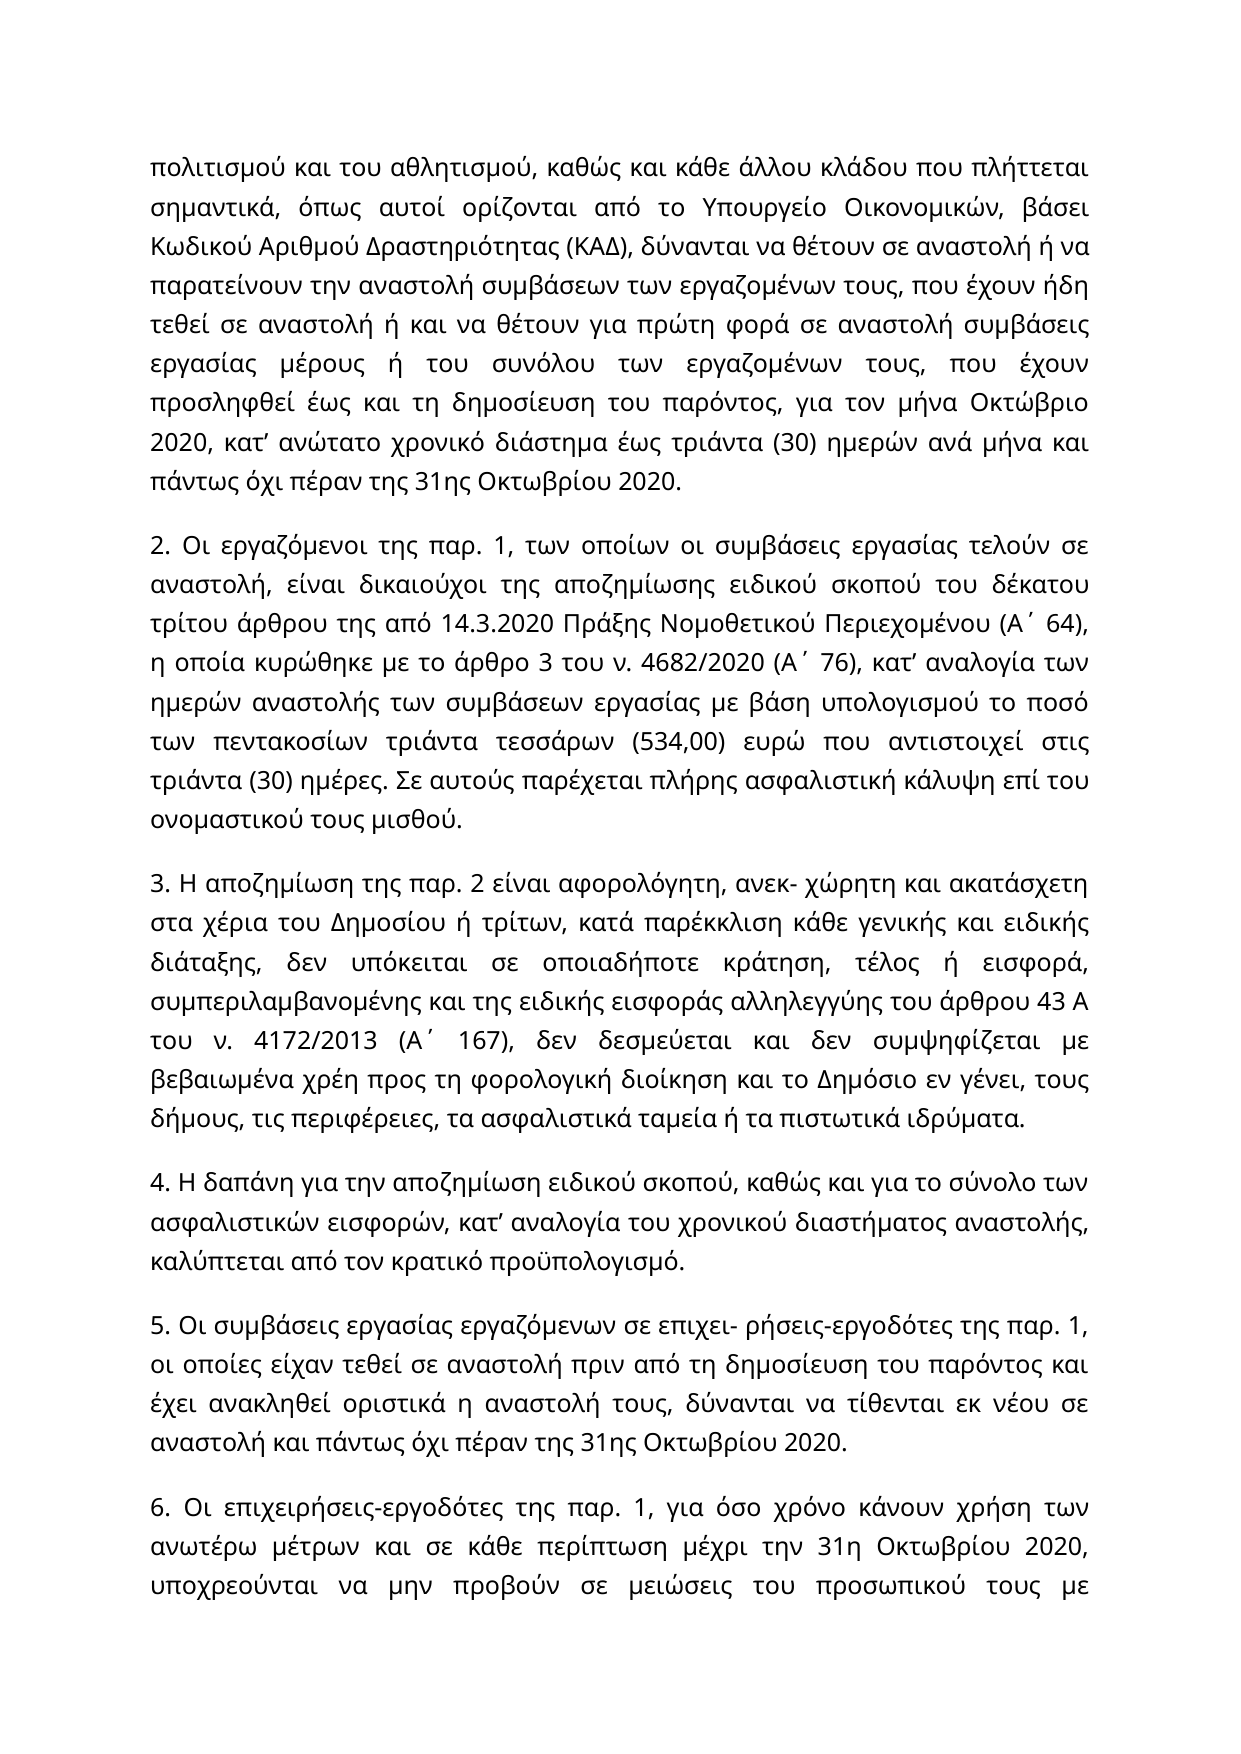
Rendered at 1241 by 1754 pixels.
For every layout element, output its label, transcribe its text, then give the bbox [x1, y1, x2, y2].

text 4. Η δαπάνη για την αποζημίωση ειδικού σκοπού, καθώς και για το σύνολο των ασφαλιστικών εισφορών, κατ’ αναλογία του χρονικού διαστήματος αναστολής, καλύπτεται από τον κρατικό προϋπολογισμό. [150, 1165, 1090, 1277]
text 2. Οι εργαζόμενοι της παρ. 1, των οποίων οι συμβάσεις εργασίας τελούν σε αναστολή, είναι δικαιούχοι της αποζημίωσης ειδικού σκοπού του δέκατου τρίτου άρθρου της από 14.3.2020 Πράξης Νομοθετικού Περιεχομένου (Α΄ 64), η οποία κυρώθηκε με το άρθρο 3 του ν. 4682/2020 (Α΄ 76), κατ’ αναλογία των ημερών αναστολής των συμβάσεων εργασίας με βάση υπολογισμού το ποσό των πεντακοσίων τριάντα τεσσάρων (534,00) ευρώ που αντιστοιχεί στις τριάντα (30) ημέρες. Σε αυτούς παρέχεται πλήρης ασφαλιστική κάλυψη επί του ονομαστικού τους μισθού. [150, 527, 1090, 836]
text πολιτισμού και του αθλητισμού, καθώς και κάθε άλλου κλάδου που πλήττεται σημαντικά, όπως αυτοί ορίζονται από το Υπουργείο Οικονομικών, βάσει Κωδικού Αριθμού Δραστηριότητας (ΚΑΔ), δύνανται να θέτουν σε αναστολή ή να παρατείνουν την αναστολή συμβάσεων των εργαζομένων τους, που έχουν ήδη τεθεί σε αναστολή ή και να θέτουν για πρώτη φορά σε αναστολή συμβάσεις εργασίας μέρους ή του συνόλου των εργαζομένων τους, που έχουν προσληφθεί έως και τη δημοσίευση του παρόντος, για τον μήνα Οκτώβριο 2020, κατ’ ανώτατο χρονικό διάστημα έως τριάντα (30) ημερών ανά μήνα και πάντως όχι πέραν της 31ης Οκτωβρίου 2020. [150, 150, 1090, 497]
text 3. Η αποζημίωση της παρ. 2 είναι αφορολόγητη, ανεκ- χώρητη και ακατάσχετη στα χέρια του Δημοσίου ή τρίτων, κατά παρέκκλιση κάθε γενικής και ειδικής διάταξης, δεν υπόκειται σε οποιαδήποτε κράτηση, τέλος ή εισφορά, συμπεριλαμβανομένης και της ειδικής εισφοράς αλληλεγγύης του άρθρου 43 Α του ν. 4172/2013 (Α΄ 167), δεν δεσμεύεται και δεν συμψηφίζεται με βεβαιωμένα χρέη προς τη φορολογική διοίκηση και το Δημόσιο εν γένει, τους δήμους, τις περιφέρειες, τα ασφαλιστικά ταμεία ή τα πιστωτικά ιδρύματα. [150, 866, 1090, 1135]
text 5. Οι συμβάσεις εργασίας εργαζόμενων σε επιχει- ρήσεις-εργοδότες της παρ. 1, οι οποίες είχαν τεθεί σε αναστολή πριν από τη δημοσίευση του παρόντος και έχει ανακληθεί οριστικά η αναστολή τους, δύνανται να τίθενται εκ νέου σε αναστολή και πάντως όχι πέραν της 31ης Οκτωβρίου 2020. [150, 1307, 1090, 1459]
text 6. Οι επιχειρήσεις-εργοδότες της παρ. 1, για όσο χρόνο κάνουν χρήση των ανωτέρω μέτρων και σε κάθε περίπτωση μέχρι την 31η Οκτωβρίου 2020, υποχρεούνται να μην προβούν σε μειώσεις του προσωπικού τους με [150, 1489, 1090, 1602]
